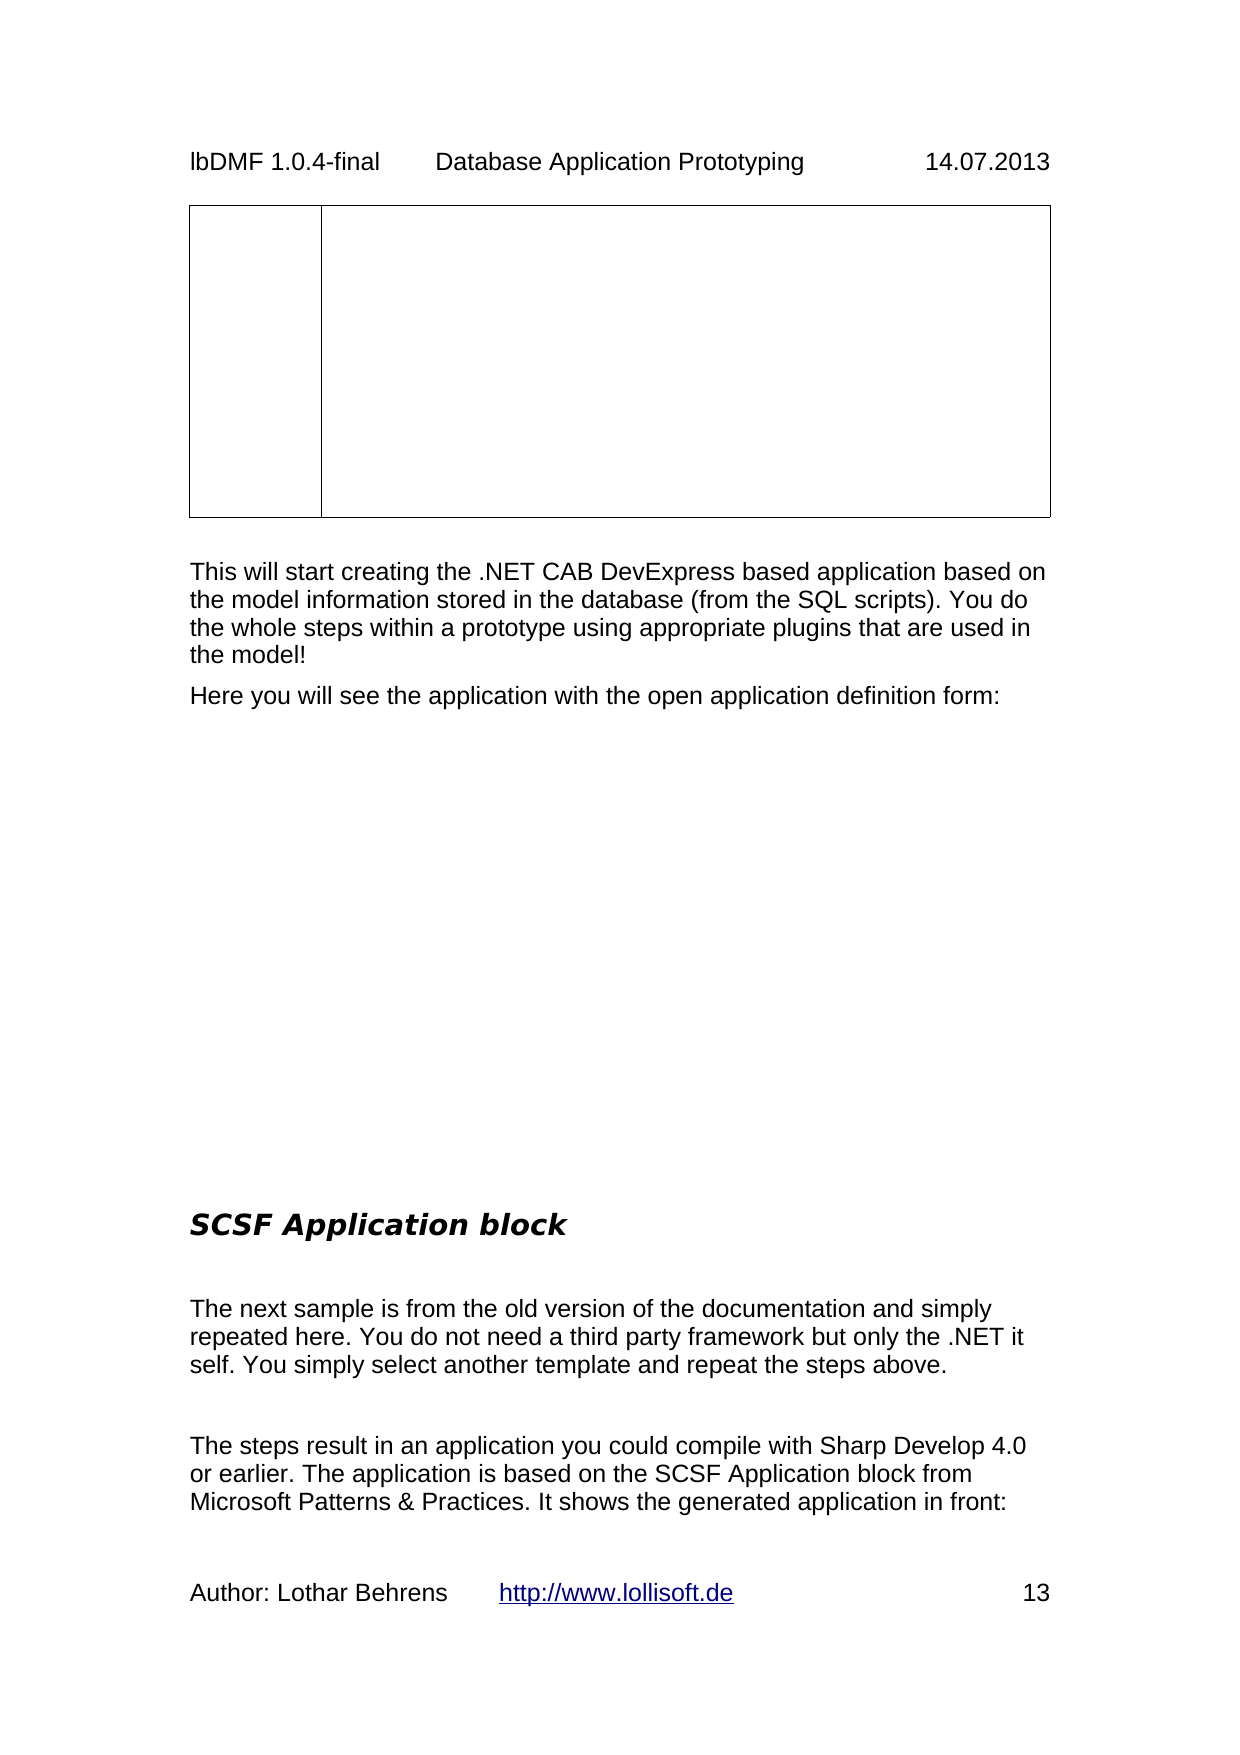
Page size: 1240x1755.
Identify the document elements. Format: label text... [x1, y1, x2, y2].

text This will start creating the .NET CAB DevExpress based application based on the model information stored in the database (from the SQL scripts). You do the whole steps within a prototype using appropriate plugins that are used in the model! [189, 557, 1050, 669]
text The next sample is from the old version of the documentation and simply repeated here. You do not need a third party framework but only the .NET it self. You simply select another template and repeat the steps above. [189, 1295, 1050, 1379]
table_cell [322, 206, 1050, 517]
table_cell [190, 206, 321, 517]
text The steps result in an application you could compile with Sharp Develop 4.0 or earlier. The application is based on the SCSF Application block from Microsoft Patterns & Practices. It shows the generated application in front: [189, 1432, 1050, 1516]
text Here you will see the application with the open application definition form: [189, 682, 1050, 709]
subtitle SCSF Application block [189, 1208, 1050, 1242]
